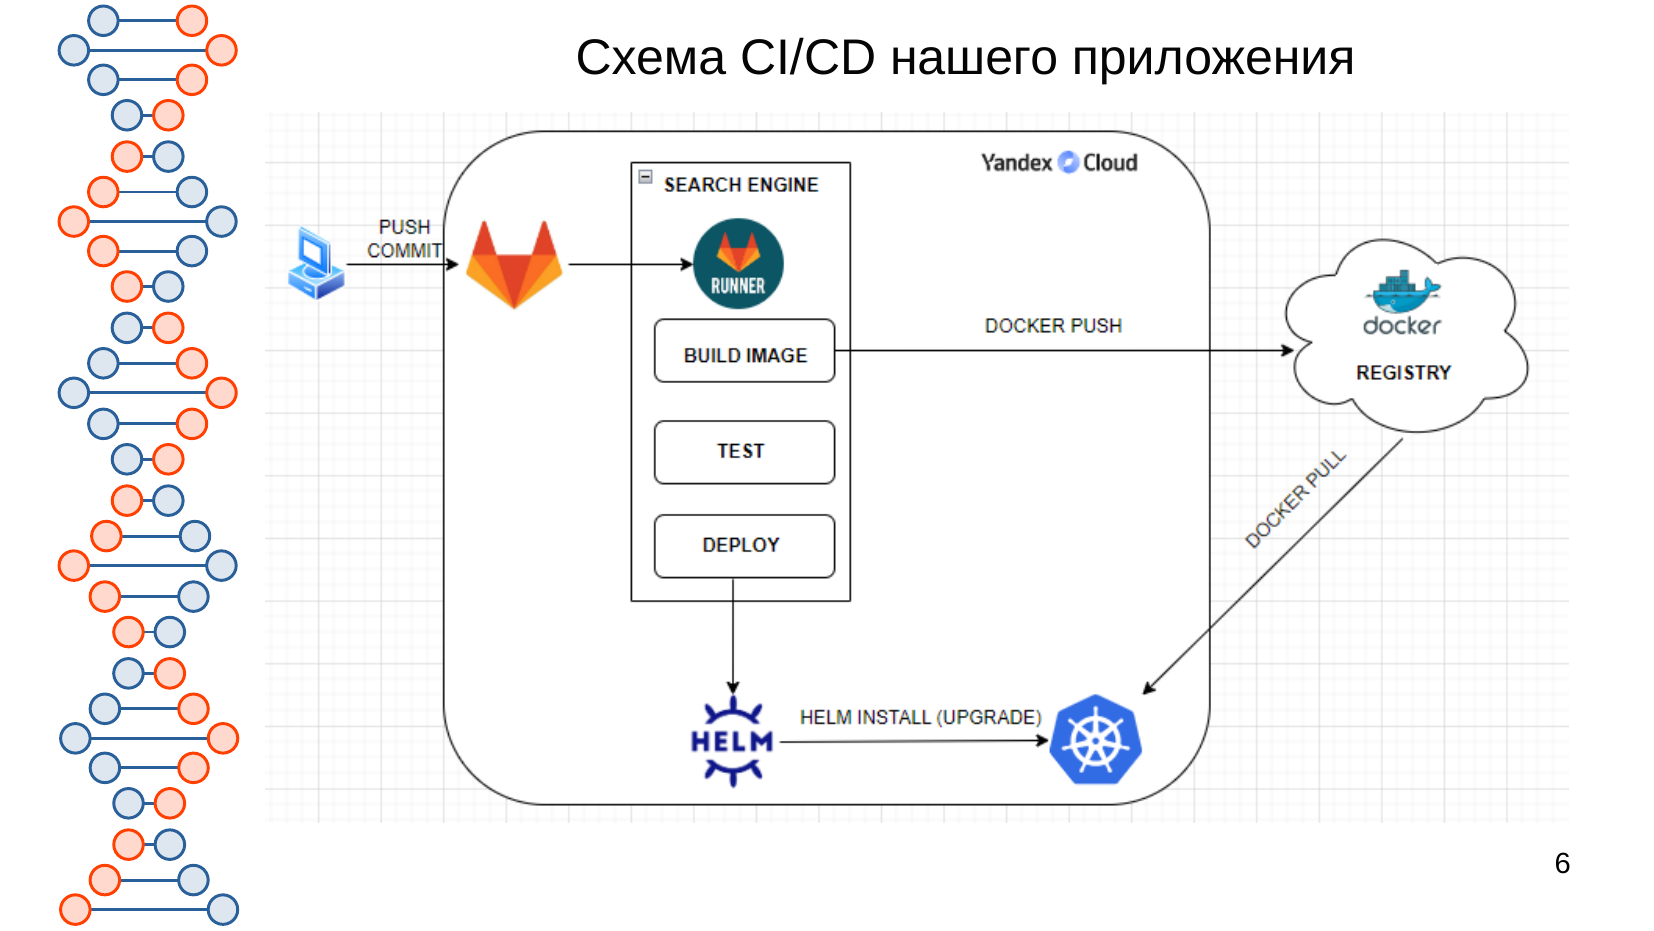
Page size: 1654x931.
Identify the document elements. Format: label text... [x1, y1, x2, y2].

list Схема CI/CD нашего приложения [265, 29, 1595, 119]
picture [265, 112, 1569, 823]
